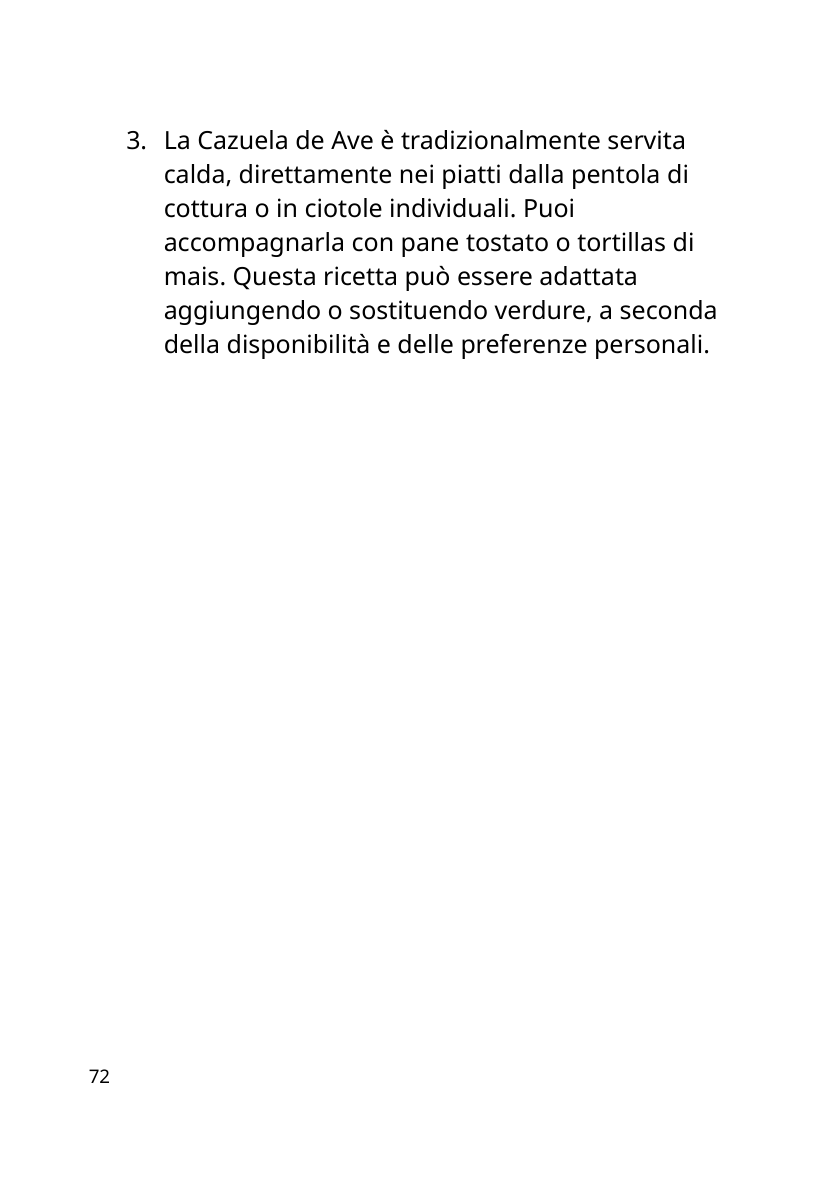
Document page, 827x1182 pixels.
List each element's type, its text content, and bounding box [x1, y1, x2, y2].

list La Cazuela de Ave è tradizionalmente servita calda, direttamente nei piatti dalla pentola di cottura o in ciotole individuali. Puoi accompagnarla con pane tostato o tortillas di mais. Questa ricetta può essere adattata aggiungendo o sostituendo verdure, a seconda della disponibilità e delle preferenze personali. [126, 123, 738, 361]
